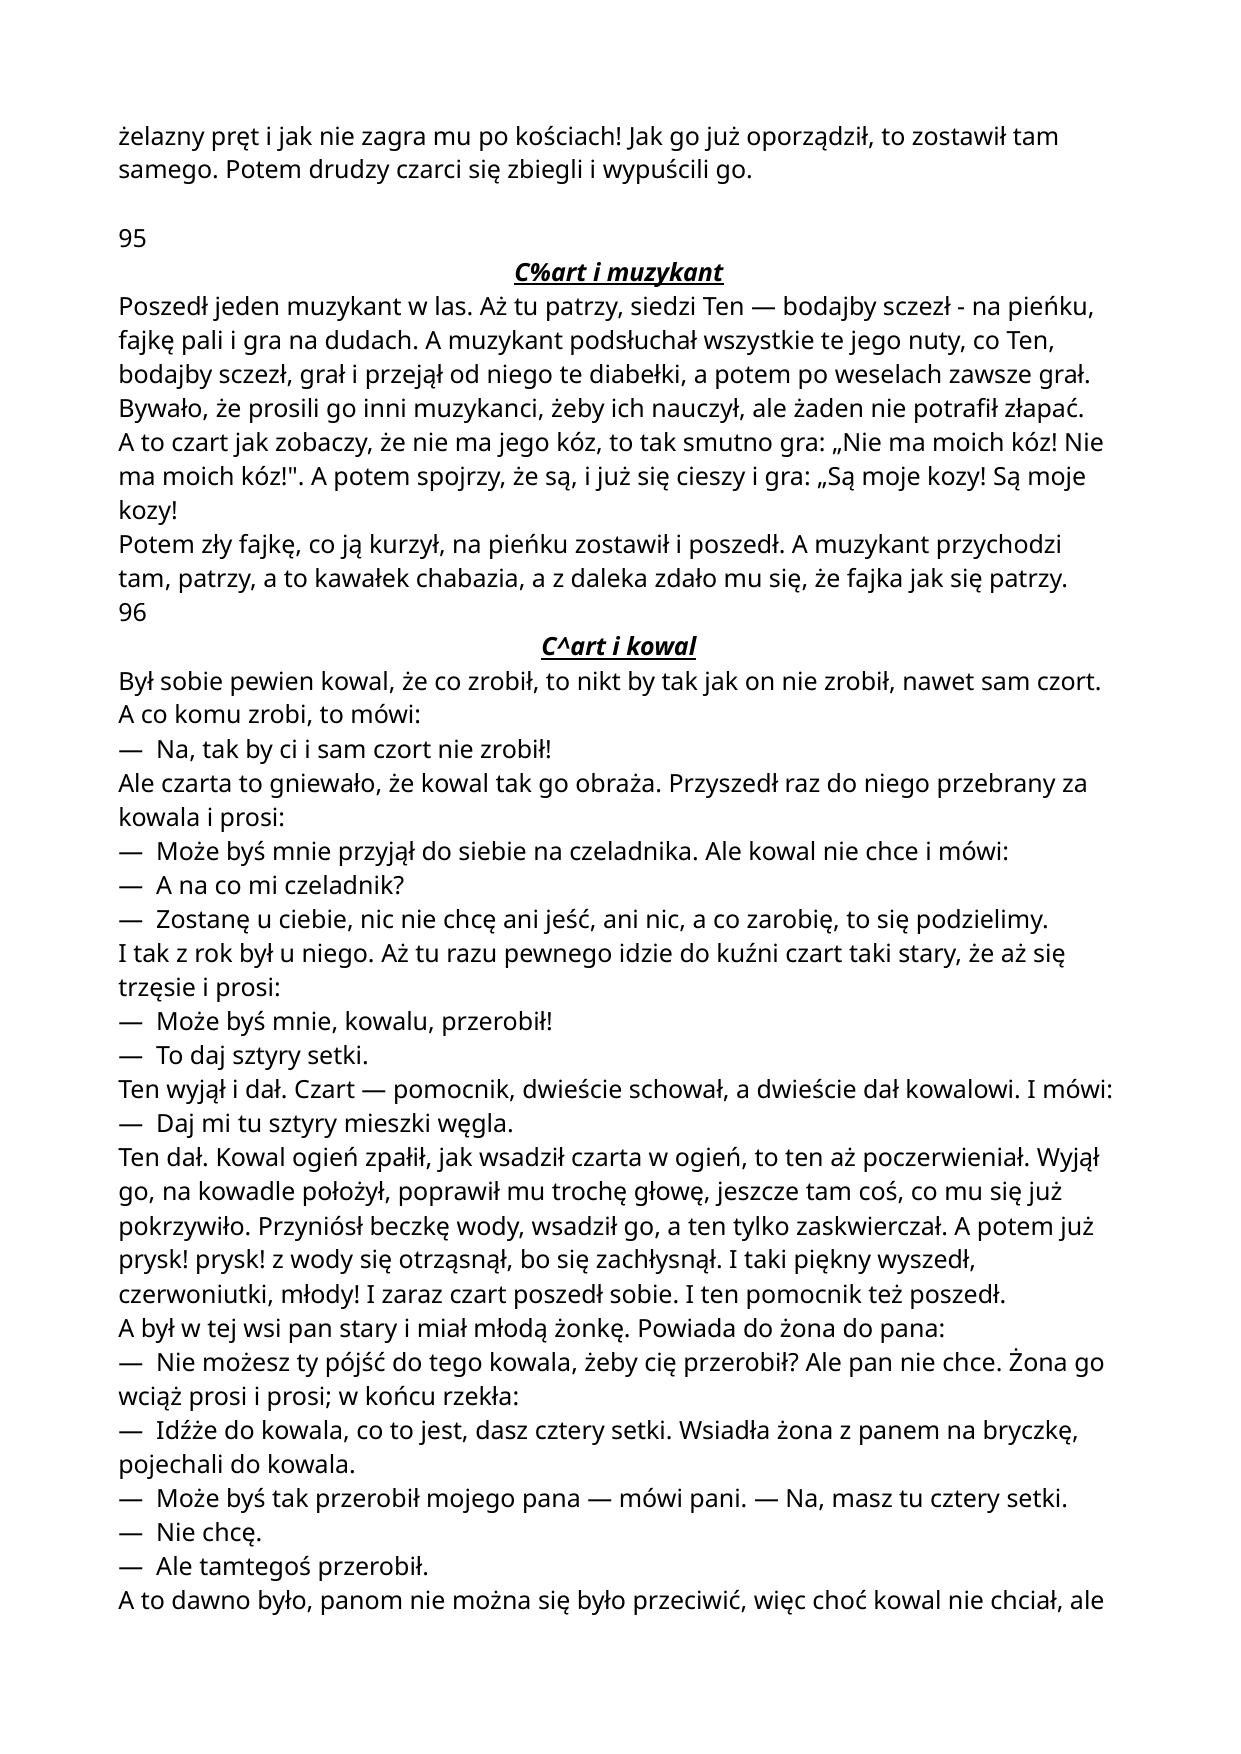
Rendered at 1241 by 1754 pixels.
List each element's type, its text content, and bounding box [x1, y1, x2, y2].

text — Na, tak by ci i sam czort nie zrobił! [118, 731, 1122, 765]
text Był sobie pewien kowal, że co zrobił, to nikt by tak jak on nie zrobił, nawet sam czort. A co komu zrobi, to mówi: [118, 663, 1122, 731]
text 95 [118, 220, 1122, 254]
text A to czart jak zobaczy, że nie ma jego kóz, to tak smutno gra: „Nie ma moich kóz! Nie ma moich kóz!". A potem spojrzy, że są, i już się cieszy i gra: „Są moje kozy! Są moje kozy! [118, 425, 1122, 527]
text C%art i muzykant [118, 254, 1122, 288]
text A był w tej wsi pan stary i miał młodą żonkę. Powiada do żona do pana: [118, 1310, 1122, 1344]
text żelazny pręt i jak nie zagra mu po kościach! Jak go już oporządził, to zostawił tam samego. Potem drudzy czarci się zbiegli i wypuścili go. [118, 118, 1122, 186]
text I tak z rok był u niego. Aż tu razu pewnego idzie do kuźni czart taki stary, że aż się trzęsie i prosi: [118, 936, 1122, 1004]
text — Nie możesz ty pójść do tego kowala, żeby cię przerobił? Ale pan nie chce. Żona go wciąż prosi i prosi; w końcu rzekła: [118, 1344, 1122, 1412]
text Ten wyjął i dał. Czart — pomocnik, dwieście schował, a dwieście dał kowalowi. I mówi: [118, 1072, 1122, 1106]
text — Daj mi tu sztyry mieszki węgla. [118, 1106, 1122, 1140]
text — Może byś mnie przyjął do siebie na czeladnika. Ale kowal nie chce i mówi: [118, 833, 1122, 867]
text — Idźże do kowala, co to jest, dasz cztery setki. Wsiadła żona z panem na bryczkę, pojechali do kowala. [118, 1412, 1122, 1481]
text — Może byś mnie, kowalu, przerobił! [118, 1004, 1122, 1038]
text — A na co mi czeladnik? [118, 867, 1122, 902]
text Ten dał. Kowal ogień zpałił, jak wsadził czarta w ogień, to ten aż poczerwieniał. Wyjął go, na kowadle położył, poprawił mu trochę głowę, jeszcze tam coś, co mu się już pokrzywiło. Przyniósł beczkę wody, wsadził go, a ten tylko zaskwierczał. A potem już prysk! prysk! z wody się otrząsnął, bo się zachłysnął. I taki piękny wyszedł, czerwoniutki, młody! I zaraz czart poszedł sobie. I ten pomocnik też poszedł. [118, 1140, 1122, 1310]
text — To daj sztyry setki. [118, 1038, 1122, 1072]
text — Zostanę u ciebie, nic nie chcę ani jeść, ani nic, a co zarobię, to się podzielimy. [118, 902, 1122, 936]
text C^art i kowal [118, 629, 1122, 663]
text Ale czarta to gniewało, że kowal tak go obraża. Przyszedł raz do niego przebrany za kowala i prosi: [118, 765, 1122, 833]
text 96 [118, 595, 1122, 629]
text Potem zły fajkę, co ją kurzył, na pieńku zostawił i poszedł. A muzykant przychodzi tam, patrzy, a to kawałek chabazia, a z daleka zdało mu się, że fajka jak się patrzy. [118, 527, 1122, 595]
text — Nie chcę. [118, 1515, 1122, 1549]
text — Ale tamtegoś przerobił. [118, 1549, 1122, 1583]
text — Może byś tak przerobił mojego pana — mówi pani. — Na, masz tu cztery setki. [118, 1481, 1122, 1515]
text A to dawno było, panom nie można się było przeciwić, więc choć kowal nie chciał, ale [118, 1583, 1122, 1617]
text Poszedł jeden muzykant w las. Aż tu patrzy, siedzi Ten — bodajby sczezł - na pieńku, fajkę pali i gra na dudach. A muzykant podsłuchał wszystkie te jego nuty, co Ten, bodajby sczezł, grał i przejął od niego te diabełki, a potem po weselach zawsze grał. [118, 288, 1122, 391]
text Bywało, że prosili go inni muzykanci, żeby ich nauczył, ale żaden nie potrafił złapać. [118, 391, 1122, 425]
